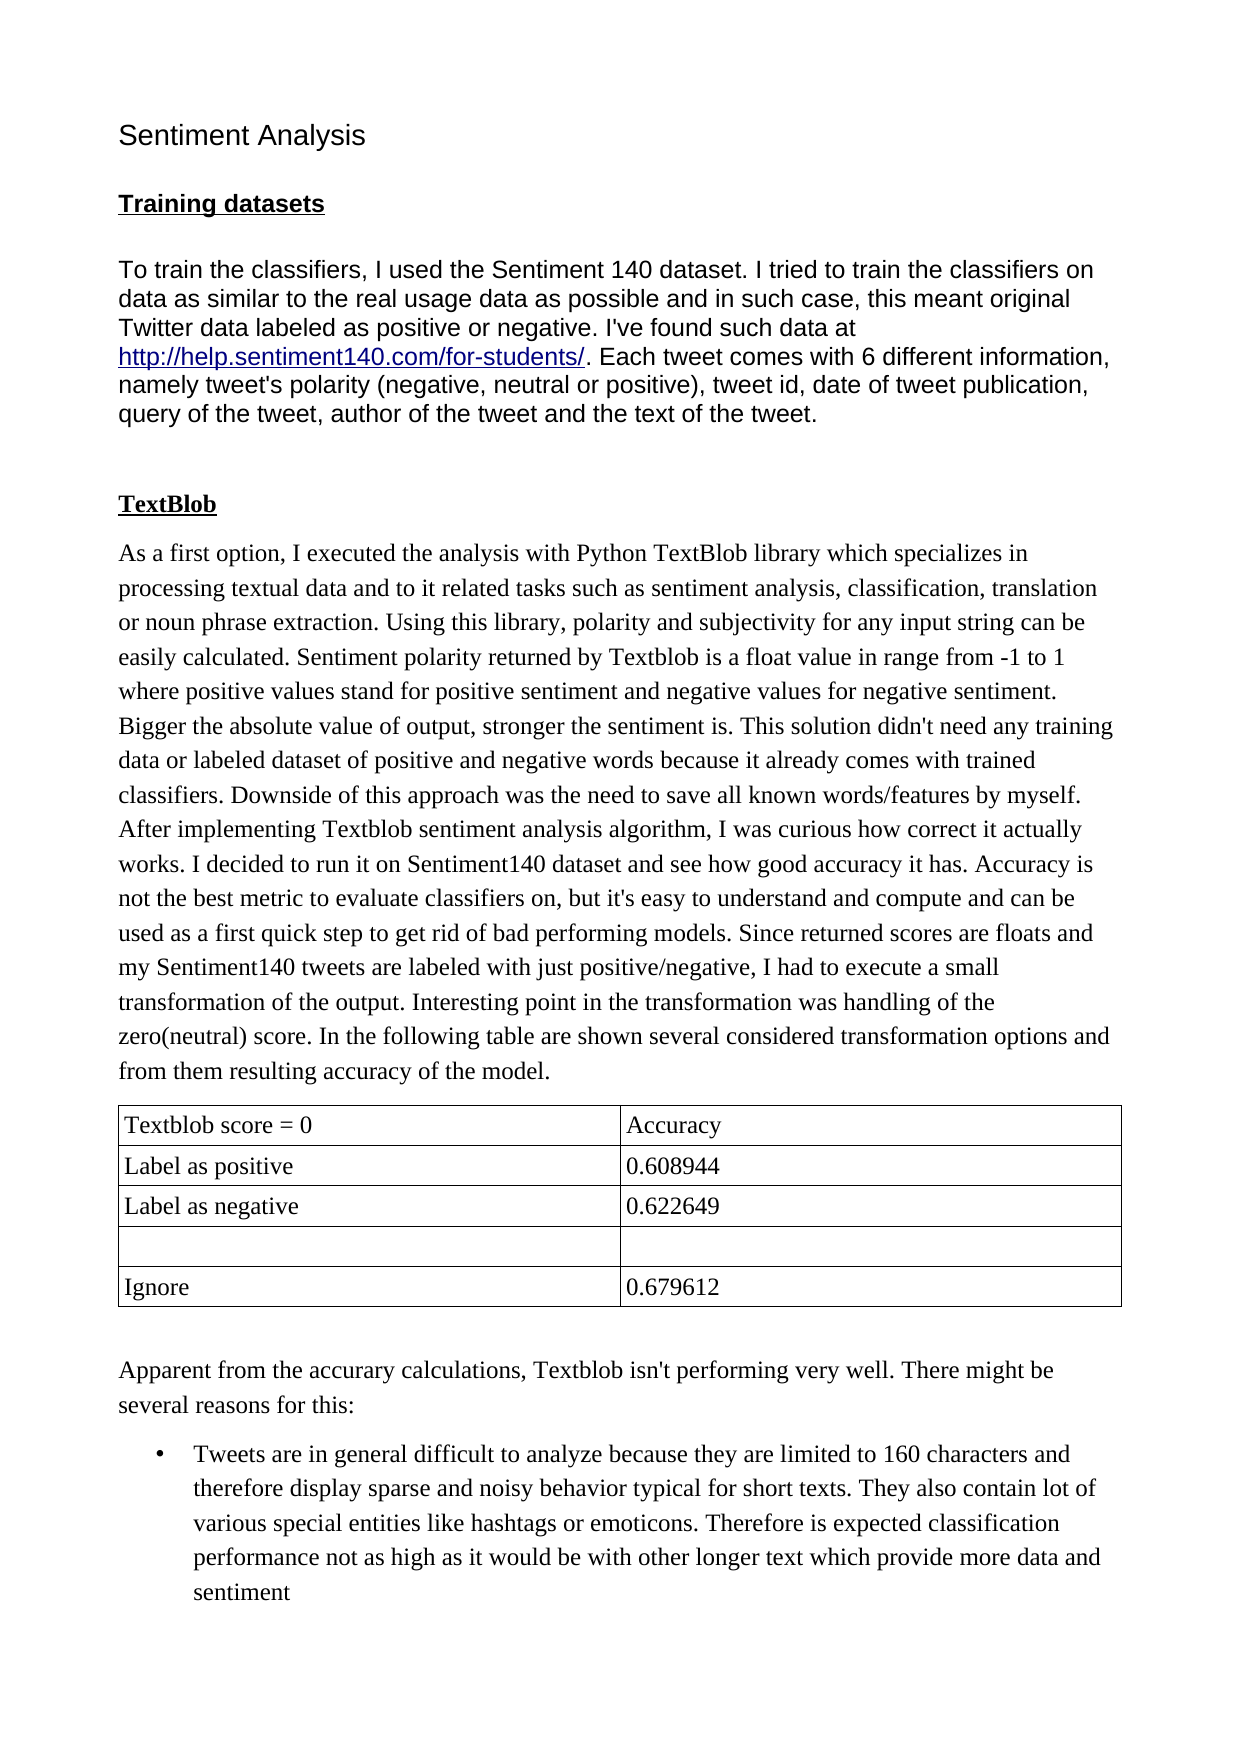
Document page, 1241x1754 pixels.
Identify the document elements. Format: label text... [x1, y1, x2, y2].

subtitle Sentiment Analysis [118, 118, 1122, 152]
table_header Accuracy [621, 1106, 1121, 1145]
table_cell [119, 1227, 620, 1266]
table_cell 0.608944 [621, 1146, 1121, 1185]
subtitle Training datasets [118, 189, 1122, 218]
table_cell [621, 1227, 1121, 1266]
table_cell Ignore [119, 1267, 620, 1306]
subtitle To train the classifiers, I used the Sentiment 140 dataset. I tried to train the classifiers on data as similar to the real usage data as possible and in such case, this meant original Twitter data labeled as positive or negative. I've found such data at http://help.sentiment140.com/for-students/. Each tweet comes with 6 different information, namely tweet's polarity (negative, neutral or positive), tweet id, date of tweet publication, query of the tweet, author of the tweet and the text of the tweet. [118, 255, 1122, 428]
text TextBlob [118, 489, 1122, 518]
text As a first option, I executed the analysis with Python TextBlob library which specializes in processing textual data and to it related tasks such as sentiment analysis, classification, translation or noun phrase extraction. Using this library, polarity and subjectivity for any input string can be easily calculated. Sentiment polarity returned by Textblob is a float value in range from -1 to 1 where positive values stand for positive sentiment and negative values for negative sentiment. Bigger the absolute value of output, stronger the sentiment is. This solution didn't need any training data or labeled dataset of positive and negative words because it already comes with trained classifiers. Downside of this approach was the need to save all known words/features by myself. After implementing Textblob sentiment analysis algorithm, I was curious how correct it actually works. I decided to run it on Sentiment140 dataset and see how good accuracy it has. Accuracy is not the best metric to evaluate classifiers on, but it's easy to understand and compute and can be used as a first quick step to get rid of bad performing models. Since returned scores are floats and my Sentiment140 tweets are labeled with just positive/negative, I had to execute a small transformation of the output. Interesting point in the transformation was handling of the zero(neutral) score. In the following table are shown several considered transformation options and from them resulting accuracy of the model. [118, 538, 1122, 1084]
list Tweets are in general difficult to analyze because they are limited to 160 characters and therefore display sparse and noisy behavior typical for short texts. They also contain lot of various special entities like hashtags or emoticons. Therefore is expected classification performance not as high as it would be with other longer text which provide more data and sentiment [156, 1439, 1122, 1606]
table_header Textblob score = 0 [119, 1106, 620, 1145]
table_cell Label as positive [119, 1146, 620, 1185]
table_cell 0.679612 [621, 1267, 1121, 1306]
table_cell Label as negative [119, 1186, 620, 1226]
text Apparent from the accurary calculations, Textblob isn't performing very well. There might be several reasons for this: [118, 1356, 1122, 1419]
table_cell 0.622649 [621, 1186, 1121, 1226]
